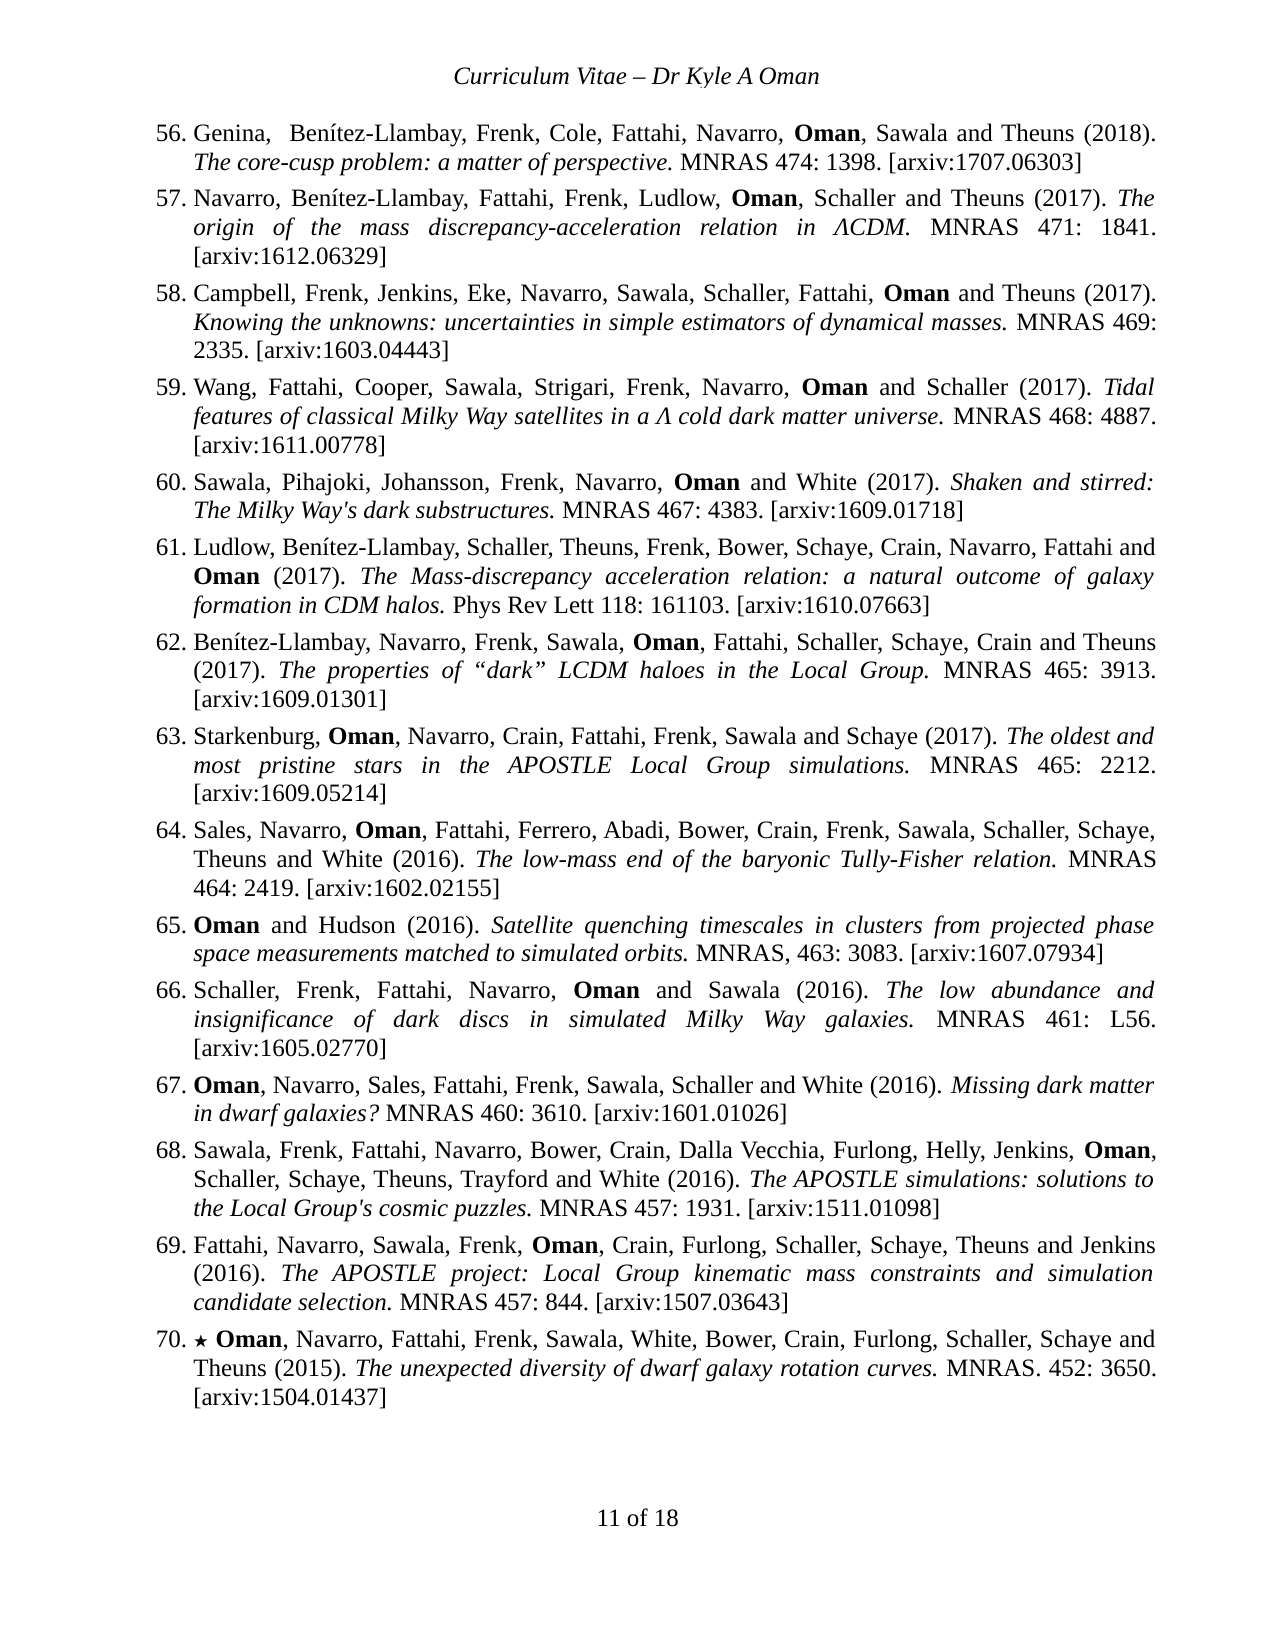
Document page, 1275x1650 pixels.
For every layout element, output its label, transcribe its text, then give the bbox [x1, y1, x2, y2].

list Sawala, Pihajoki, Johansson, Frenk, Navarro, Oman and White (2017). Shaken and stirred: The Milky Way's dark substructures. MNRAS 467: 4383. [arxiv:1609.01718] [156, 467, 1157, 524]
list Schaller, Frenk, Fattahi, Navarro, Oman and Sawala (2016). The low abundance and insignificance of dark discs in simulated Milky Way galaxies. MNRAS 461: L56. [arxiv:1605.02770] [156, 975, 1157, 1062]
list Fattahi, Navarro, Sawala, Frenk, Oman, Crain, Furlong, Schaller, Schaye, Theuns and Jenkins (2016). The APOSTLE project: Local Group kinematic mass constraints and simulation candidate selection. MNRAS 457: 844. [arxiv:1507.03643] [156, 1230, 1157, 1316]
list Ludlow, Benítez-Llambay, Schaller, Theuns, Frenk, Bower, Schaye, Crain, Navarro, Fattahi and Oman (2017). The Mass-discrepancy acceleration relation: a natural outcome of galaxy formation in CDM halos. Phys Rev Lett 118: 161103. [arxiv:1610.07663] [156, 532, 1157, 618]
list Navarro, Benítez-Llambay, Fattahi, Frenk, Ludlow, Oman, Schaller and Theuns (2017). The origin of the mass discrepancy-acceleration relation in ΛCDM. MNRAS 471: 1841. [arxiv:1612.06329] [156, 183, 1157, 270]
list Wang, Fattahi, Cooper, Sawala, Strigari, Frenk, Navarro, Oman and Schaller (2017). Tidal features of classical Milky Way satellites in a Λ cold dark matter universe. MNRAS 468: 4887. [arxiv:1611.00778] [156, 372, 1157, 458]
list Benítez-Llambay, Navarro, Frenk, Sawala, Oman, Fattahi, Schaller, Schaye, Crain and Theuns (2017). The properties of “dark” LCDM haloes in the Local Group. MNRAS 465: 3913. [arxiv:1609.01301] [156, 627, 1157, 713]
list Oman and Hudson (2016). Satellite quenching timescales in clusters from projected phase space measurements matched to simulated orbits. MNRAS, 463: 3083. [arxiv:1607.07934] [156, 910, 1157, 967]
list Sales, Navarro, Oman, Fattahi, Ferrero, Abadi, Bower, Crain, Frenk, Sawala, Schaller, Schaye, Theuns and White (2016). The low-mass end of the baryonic Tully-Fisher relation. MNRAS 464: 2419. [arxiv:1602.02155] [156, 815, 1157, 902]
list Genina, Benítez-Llambay, Frenk, Cole, Fattahi, Navarro, Oman, Sawala and Theuns (2018). The core-cusp problem: a matter of perspective. MNRAS 474: 1398. [arxiv:1707.06303] [156, 118, 1157, 175]
list Sawala, Frenk, Fattahi, Navarro, Bower, Crain, Dalla Vecchia, Furlong, Helly, Jenkins, Oman, Schaller, Schaye, Theuns, Trayford and White (2016). The APOSTLE simulations: solutions to the Local Group's cosmic puzzles. MNRAS 457: 1931. [arxiv:1511.01098] [156, 1135, 1157, 1222]
list Starkenburg, Oman, Navarro, Crain, Fattahi, Frenk, Sawala and Schaye (2017). The oldest and most pristine stars in the APOSTLE Local Group simulations. MNRAS 465: 2212. [arxiv:1609.05214] [156, 721, 1157, 807]
list ★ Oman, Navarro, Fattahi, Frenk, Sawala, White, Bower, Crain, Furlong, Schaller, Schaye and Theuns (2015). The unexpected diversity of dwarf galaxy rotation curves. MNRAS. 452: 3650. [arxiv:1504.01437] [156, 1324, 1157, 1410]
list Oman, Navarro, Sales, Fattahi, Frenk, Sawala, Schaller and White (2016). Missing dark matter in dwarf galaxies? MNRAS 460: 3610. [arxiv:1601.01026] [156, 1070, 1157, 1127]
list Campbell, Frenk, Jenkins, Eke, Navarro, Sawala, Schaller, Fattahi, Oman and Theuns (2017). Knowing the unknowns: uncertainties in simple estimators of dynamical masses. MNRAS 469: 2335. [arxiv:1603.04443] [156, 278, 1157, 364]
